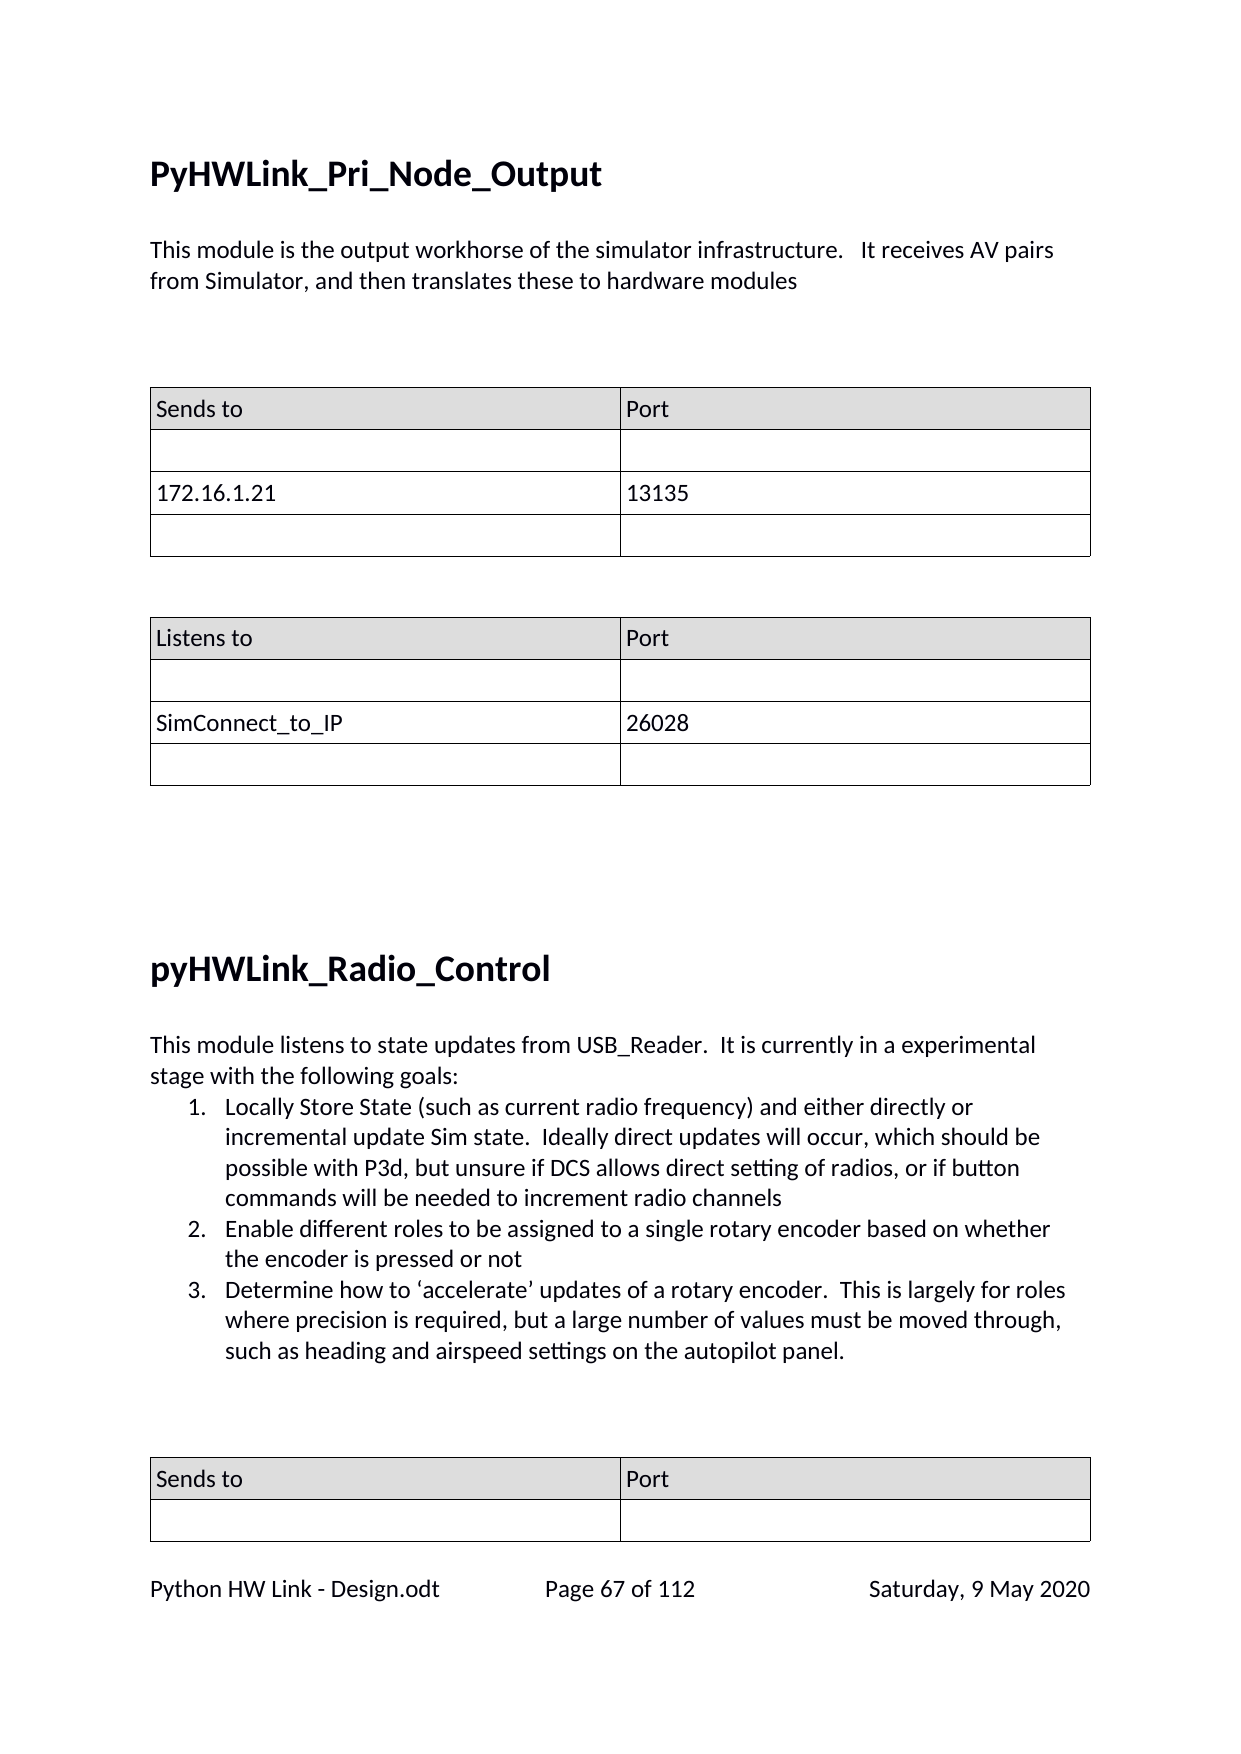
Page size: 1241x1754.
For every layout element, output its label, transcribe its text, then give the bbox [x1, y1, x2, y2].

table_cell 26028 [621, 702, 1090, 743]
table_header Sends to [151, 1458, 620, 1499]
table_header Port [621, 1458, 1090, 1499]
text This module is the output workhorse of the simulator infrastructure. It receives AV pairs from Simulator, and then translates these to hardware modules [150, 235, 1090, 296]
subtitle PyHWLink_Pri_Node_Output [150, 150, 1090, 196]
table_header Port [621, 618, 1090, 659]
table_header Sends to [151, 388, 620, 429]
table_cell SimConnect_to_IP [151, 702, 620, 743]
table_cell [151, 660, 620, 701]
list Enable different roles to be assigned to a single rotary encoder based on whether the encoder is pressed or not [187, 1213, 1090, 1274]
table_cell [151, 430, 620, 471]
table_header Port [621, 388, 1090, 429]
table_cell [151, 1500, 620, 1541]
table_cell 13135 [621, 472, 1090, 513]
table_cell [621, 1500, 1090, 1541]
table_header Listens to [151, 618, 620, 659]
table_cell 172.16.1.21 [151, 472, 620, 513]
text This module listens to state updates from USB_Reader. It is currently in a experimental stage with the following goals: [150, 1029, 1090, 1091]
table_cell [151, 515, 620, 556]
subtitle pyHWLink_Radio_Control [150, 945, 1090, 991]
table_cell [621, 660, 1090, 701]
list Determine how to ‘accelerate’ updates of a rotary encoder. This is largely for roles where precision is required, but a large number of values must be moved through, such as heading and airspeed settings on the autopilot panel. [187, 1274, 1090, 1365]
table_cell [151, 744, 620, 785]
table_cell [621, 515, 1090, 556]
list Locally Store State (such as current radio frequency) and either directly or incremental update Sim state. Ideally direct updates will occur, which should be possible with P3d, but unsure if DCS allows direct setting of radios, or if button commands will be needed to increment radio channels [187, 1091, 1090, 1213]
table_cell [621, 744, 1090, 785]
table_cell [621, 430, 1090, 471]
